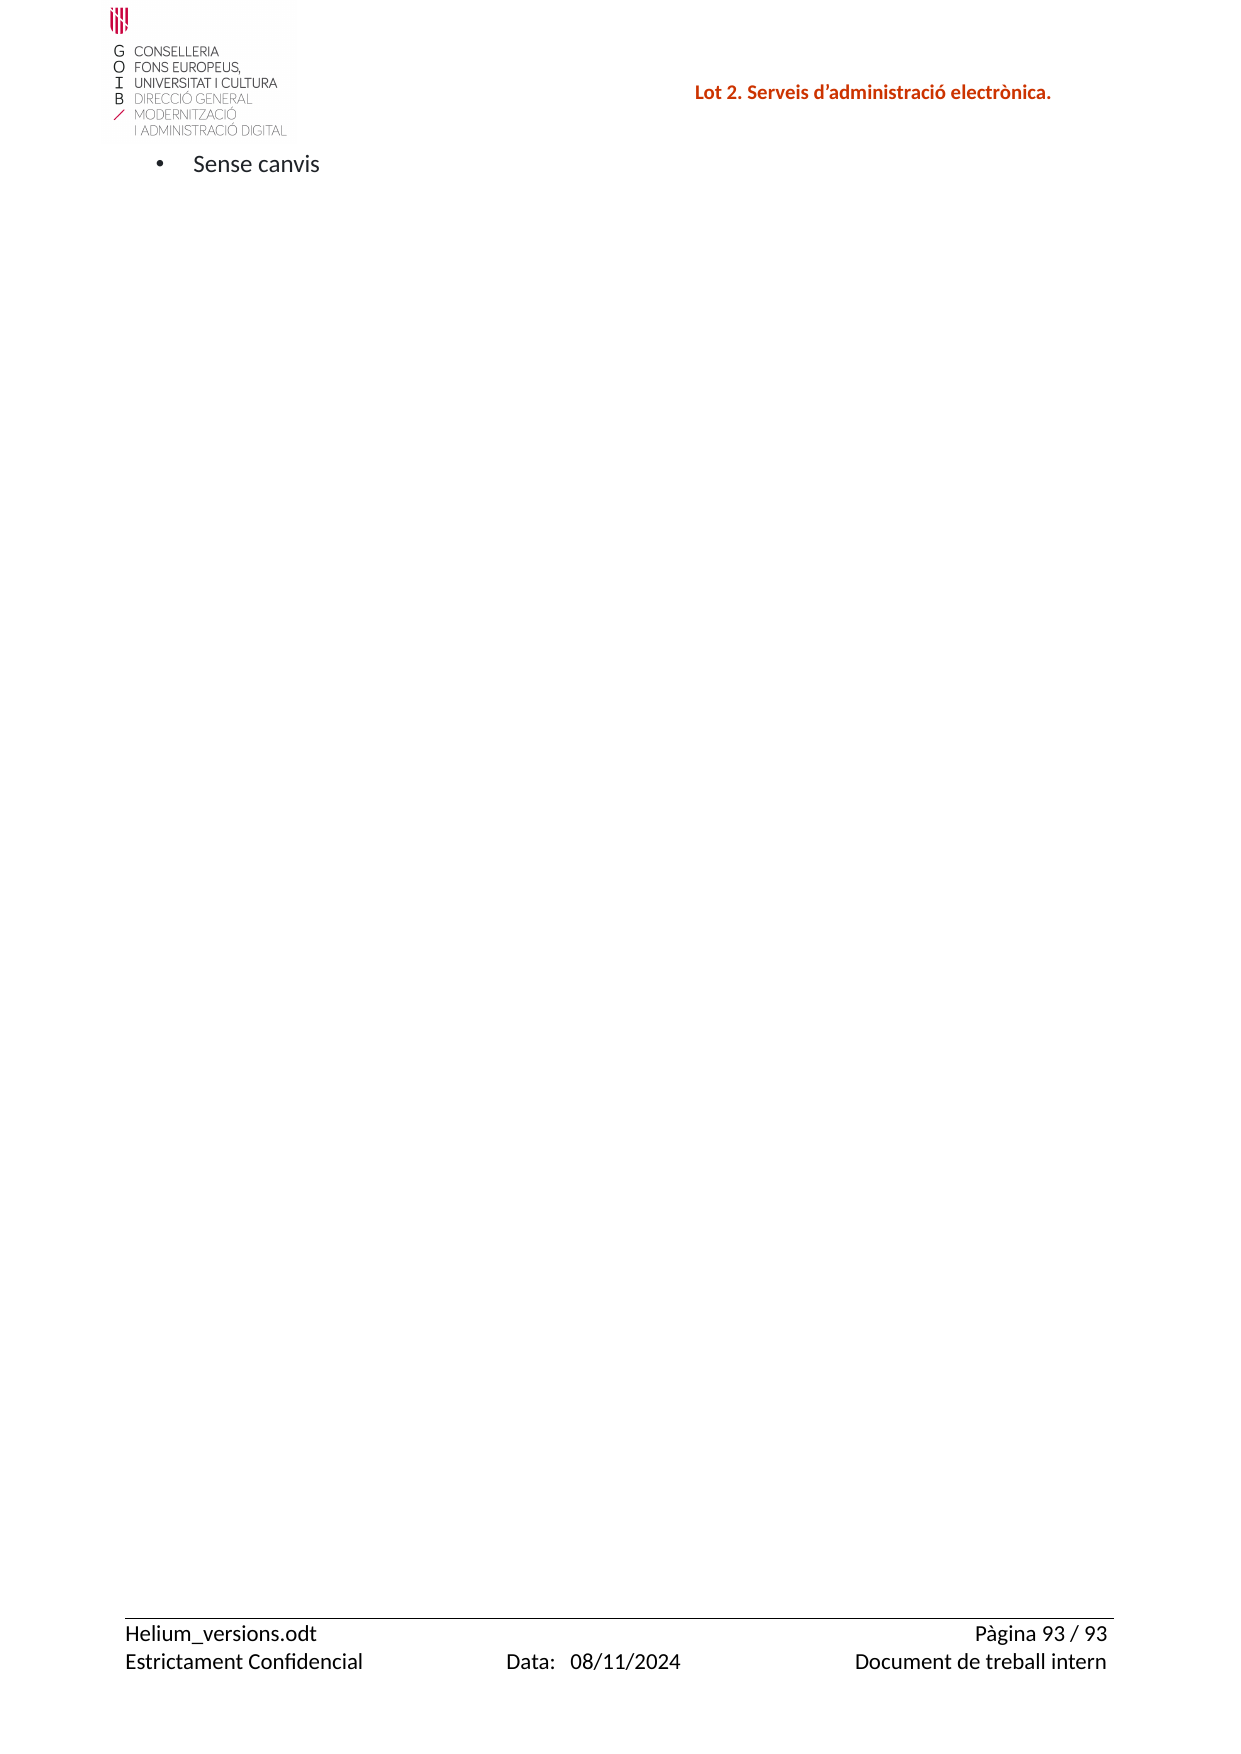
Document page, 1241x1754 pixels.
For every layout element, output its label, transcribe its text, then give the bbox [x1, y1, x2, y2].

list Sense canvis [156, 148, 1122, 178]
picture [100, 0, 297, 144]
